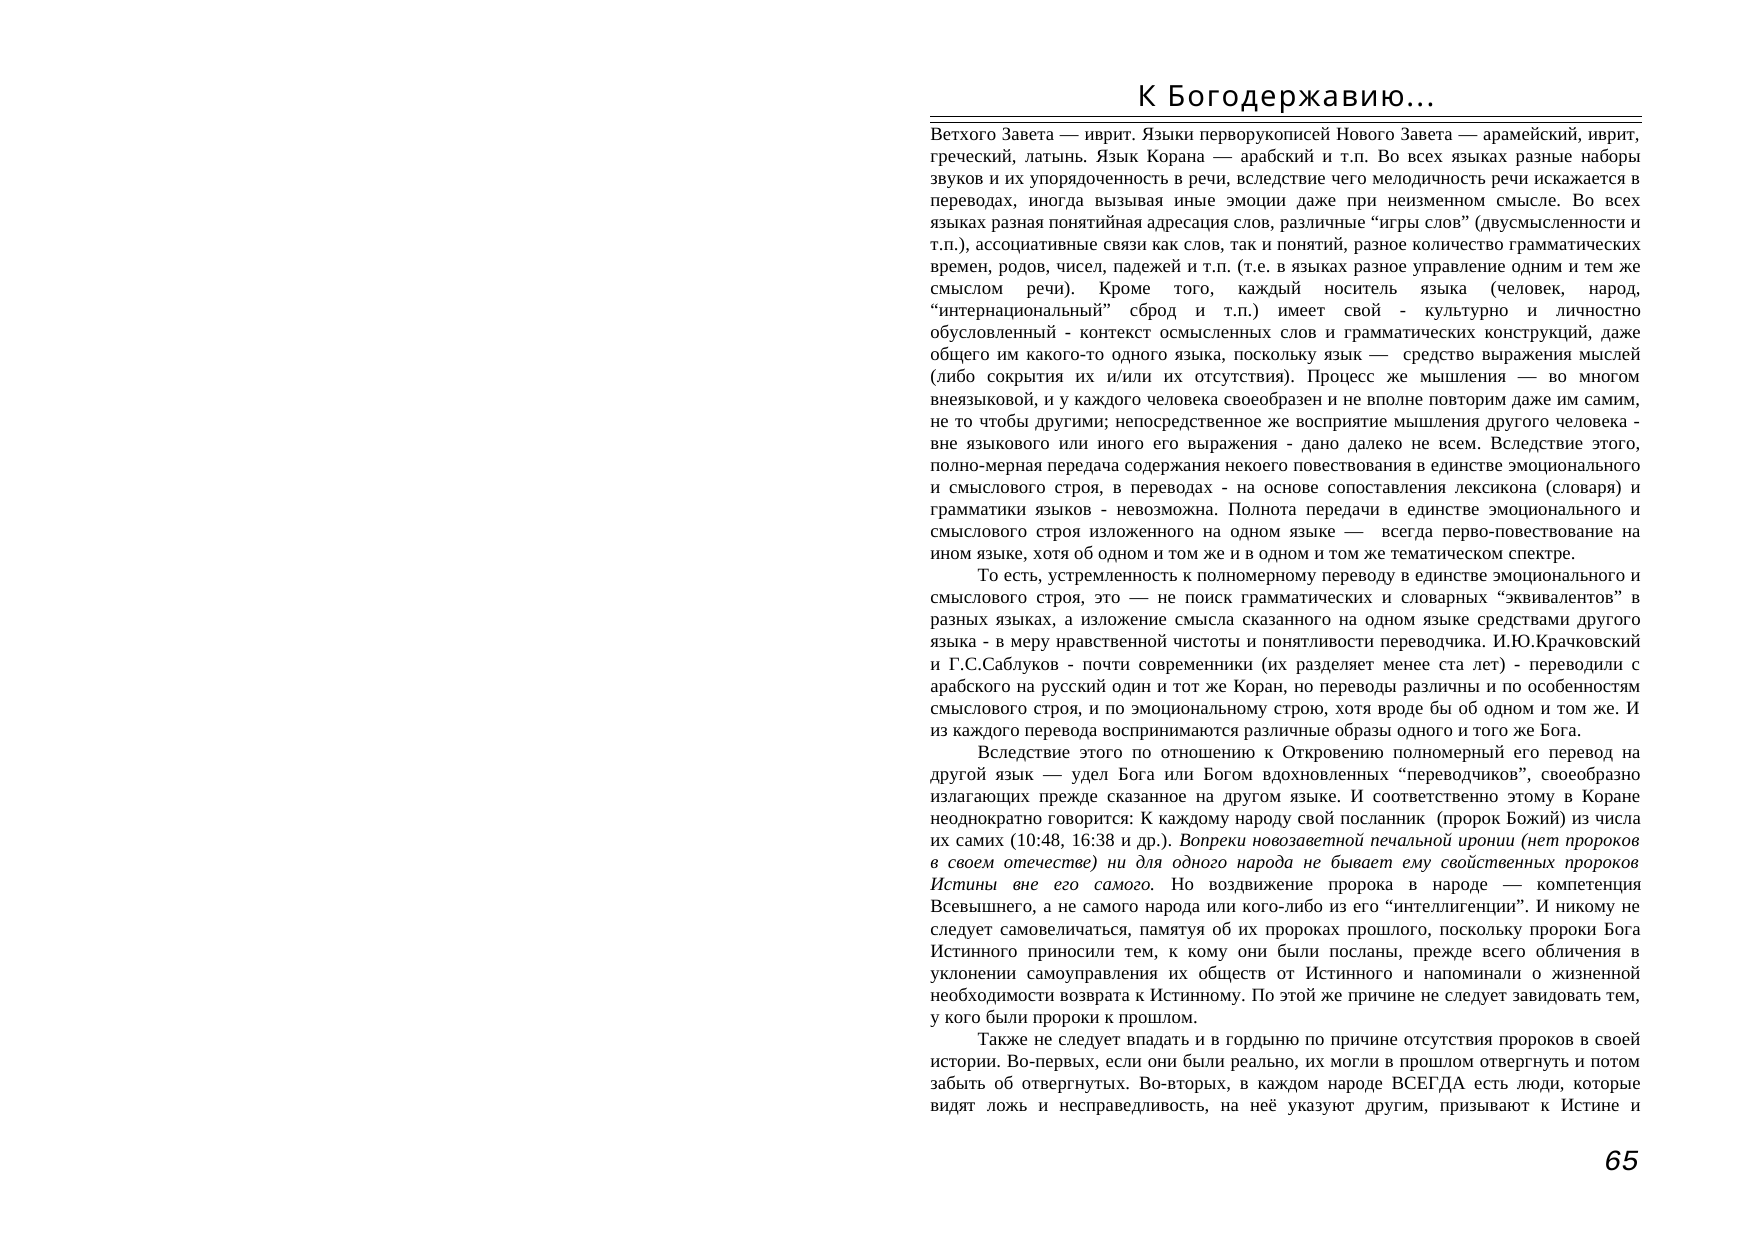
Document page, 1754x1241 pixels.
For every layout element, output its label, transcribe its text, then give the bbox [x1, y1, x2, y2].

text Также не следует впадать и в гордыню по причине отсутствия пророков в своей истории. Во-первых, если они были реально, их могли в прошлом отвергнуть и потом забыть об отвергнутых. Во-вторых, в каждом народе ВСЕГДА есть люди, которые видят ложь и несправедливость, на неё указуют другим, призывают к Истине и [930, 1027, 1642, 1116]
text Ветхого Завета — иврит. Языки перворукописей Нового Завета — арамейский, иврит, греческий, латынь. Язык Корана — арабский и т.п. Во всех языках разные наборы звуков и их упорядоченность в речи, вследствие чего мелодичность речи искажается в переводах, иногда вызывая иные эмоции даже при неизменном смысле. Во всех языках разная понятийная адресация слов, различные “игры слов” (двусмысленности и т.п.), ассоциативные связи как слов, так и понятий, разное количество грамматических времен, родов, чисел, падежей и т.п. (т.е. в языках разное управление одним и тем же смыслом речи). Кроме того, каждый носитель языка (человек, народ, “интернациональный” сброд и т.п.) имеет свой - культурно и личностно обусловленный - контекст осмысленных слов и грамматических конструкций, даже общего им какого-то одного языка, поскольку язык — средство выражения мыслей (либо сокрытия их и/или их отсутствия). Процесс же мышления — во многом внеязыковой, и у каждого человека своеобразен и не вполне повторим даже им самим, не то чтобы другими; непосредственное же восприятие мышления другого человека - вне языкового или иного его выражения - дано далеко не всем. Вследствие этого, полно-мерная передача содержания некоего повествования в единстве эмоционального и смыслового строя, в переводах - на основе сопоставления лексикона (словаря) и грамматики языков - невозможна. Полнота передачи в единстве эмоционального и смыслового строя изложенного на одном языке — всегда перво-повествование на ином языке, хотя об одном и том же и в одном и том же тематическом спектре. [930, 123, 1642, 564]
text Вследствие этого по отношению к Откровению полномерный его перевод на другой язык — удел Бога или Богом вдохновленных “переводчиков”, своеобразно излагающих прежде сказанное на другом языке. И соответственно этому в Коране неоднократно говорится: К каждому народу свой посланник (пророк Божий) из числа их самих (10:48, 16:38 и др.). Вопреки новозаветной печальной иронии (нет пророков в своем отечестве) ни для одного народа не бывает ему свойственных пророков Истины вне его самого. Но воздвижение пророка в народе — компетенция Всевышнего, а не самого народа или кого-либо из его “интеллигенции”. И никому не следует самовеличаться, памятуя об их пророках прошлого, поскольку пророки Бога Истинного приносили тем, к кому они были посланы, прежде всего обличения в уклонении самоуправления их обществ от Истинного и напоминали о жизненной необходимости возврата к Истинному. По этой же причине не следует завидовать тем, у кого были пророки к прошлом. [930, 740, 1642, 1027]
text То есть, устремленность к полномерному переводу в единстве эмоционального и смыслового строя, это — не поиск грамматических и словарных “эквивалентов” в разных языках, а изложение смысла сказанного на одном языке средствами другого языка - в меру нравственной чистоты и понятливости переводчика. И.Ю.Крачковский и Г.С.Саблуков - почти современники (их разделяет менее ста лет) - переводили с арабского на русский один и тот же Коран, но переводы различны и по особенностям смыслового строя, и по эмоциональному строю, хотя вроде бы об одном и том же. И из каждого перевода воспринимаются различные образы одного и того же Бога. [930, 564, 1642, 740]
